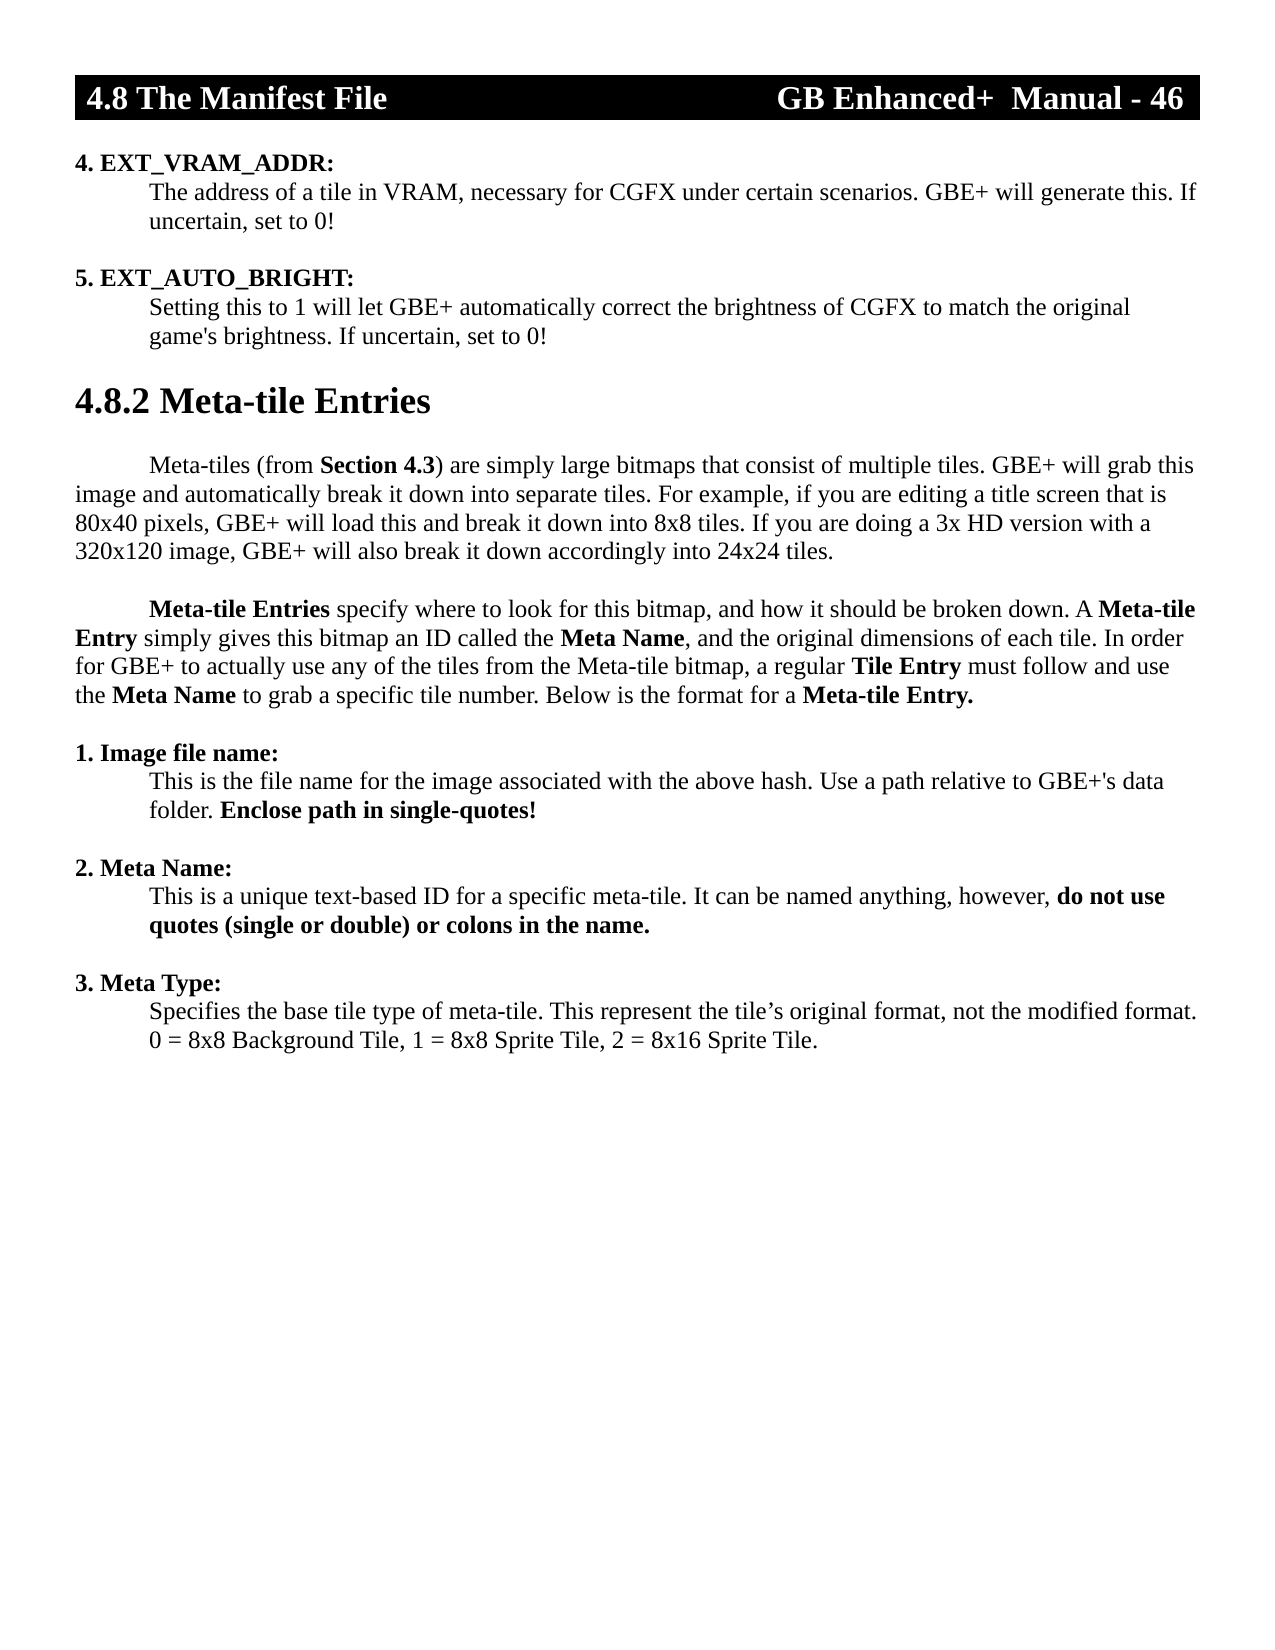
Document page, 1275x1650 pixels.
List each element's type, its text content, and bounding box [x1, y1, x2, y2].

text 4.8 The Manifest File GB Enhanced+ Manual - 46 [75, 75, 1200, 119]
text Specifies the base tile type of meta-tile. This represent the tile’s original format, not the modified format. 0 = 8x8 Background Tile, 1 = 8x8 Sprite Tile, 2 = 8x16 Sprite Tile. [75, 996, 1200, 1054]
text 5. EXT_AUTO_BRIGHT: [75, 263, 1200, 292]
text The address of a tile in VRAM, necessary for CGFX under certain scenarios. GBE+ will generate this. If uncertain, set to 0! [75, 177, 1200, 234]
text This is the file name for the image associated with the above hash. Use a path relative to GBE+'s data folder. Enclose path in single-quotes! [75, 766, 1200, 824]
text 4. EXT_VRAM_ADDR: [75, 148, 1200, 177]
text This is a unique text-based ID for a specific meta-tile. It can be named anything, however, do not use quotes (single or double) or colons in the name. [75, 881, 1200, 939]
text Setting this to 1 will let GBE+ automatically correct the brightness of CGFX to match the original game's brightness. If uncertain, set to 0! [75, 292, 1200, 349]
text 1. Image file name: [75, 738, 1200, 766]
text 4.8.2 Meta-tile Entries [75, 378, 1200, 421]
text 3. Meta Type: [75, 968, 1200, 996]
text Meta-tile Entries specify where to look for this bitmap, and how it should be broken down. A Meta-tile Entry simply gives this bitmap an ID called the Meta Name, and the original dimensions of each tile. In order for GBE+ to actually use any of the tiles from the Meta-tile bitmap, a regular Tile Entry must follow and use the Meta Name to grab a specific tile number. Below is the format for a Meta-tile Entry. [75, 594, 1200, 709]
text 2. Meta Name: [75, 853, 1200, 881]
text Meta-tiles (from Section 4.3) are simply large bitmaps that consist of multiple tiles. GBE+ will grab this image and automatically break it down into separate tiles. For example, if you are editing a title screen that is 80x40 pixels, GBE+ will load this and break it down into 8x8 tiles. If you are doing a 3x HD version with a 320x120 image, GBE+ will also break it down accordingly into 24x24 tiles. [75, 450, 1200, 565]
